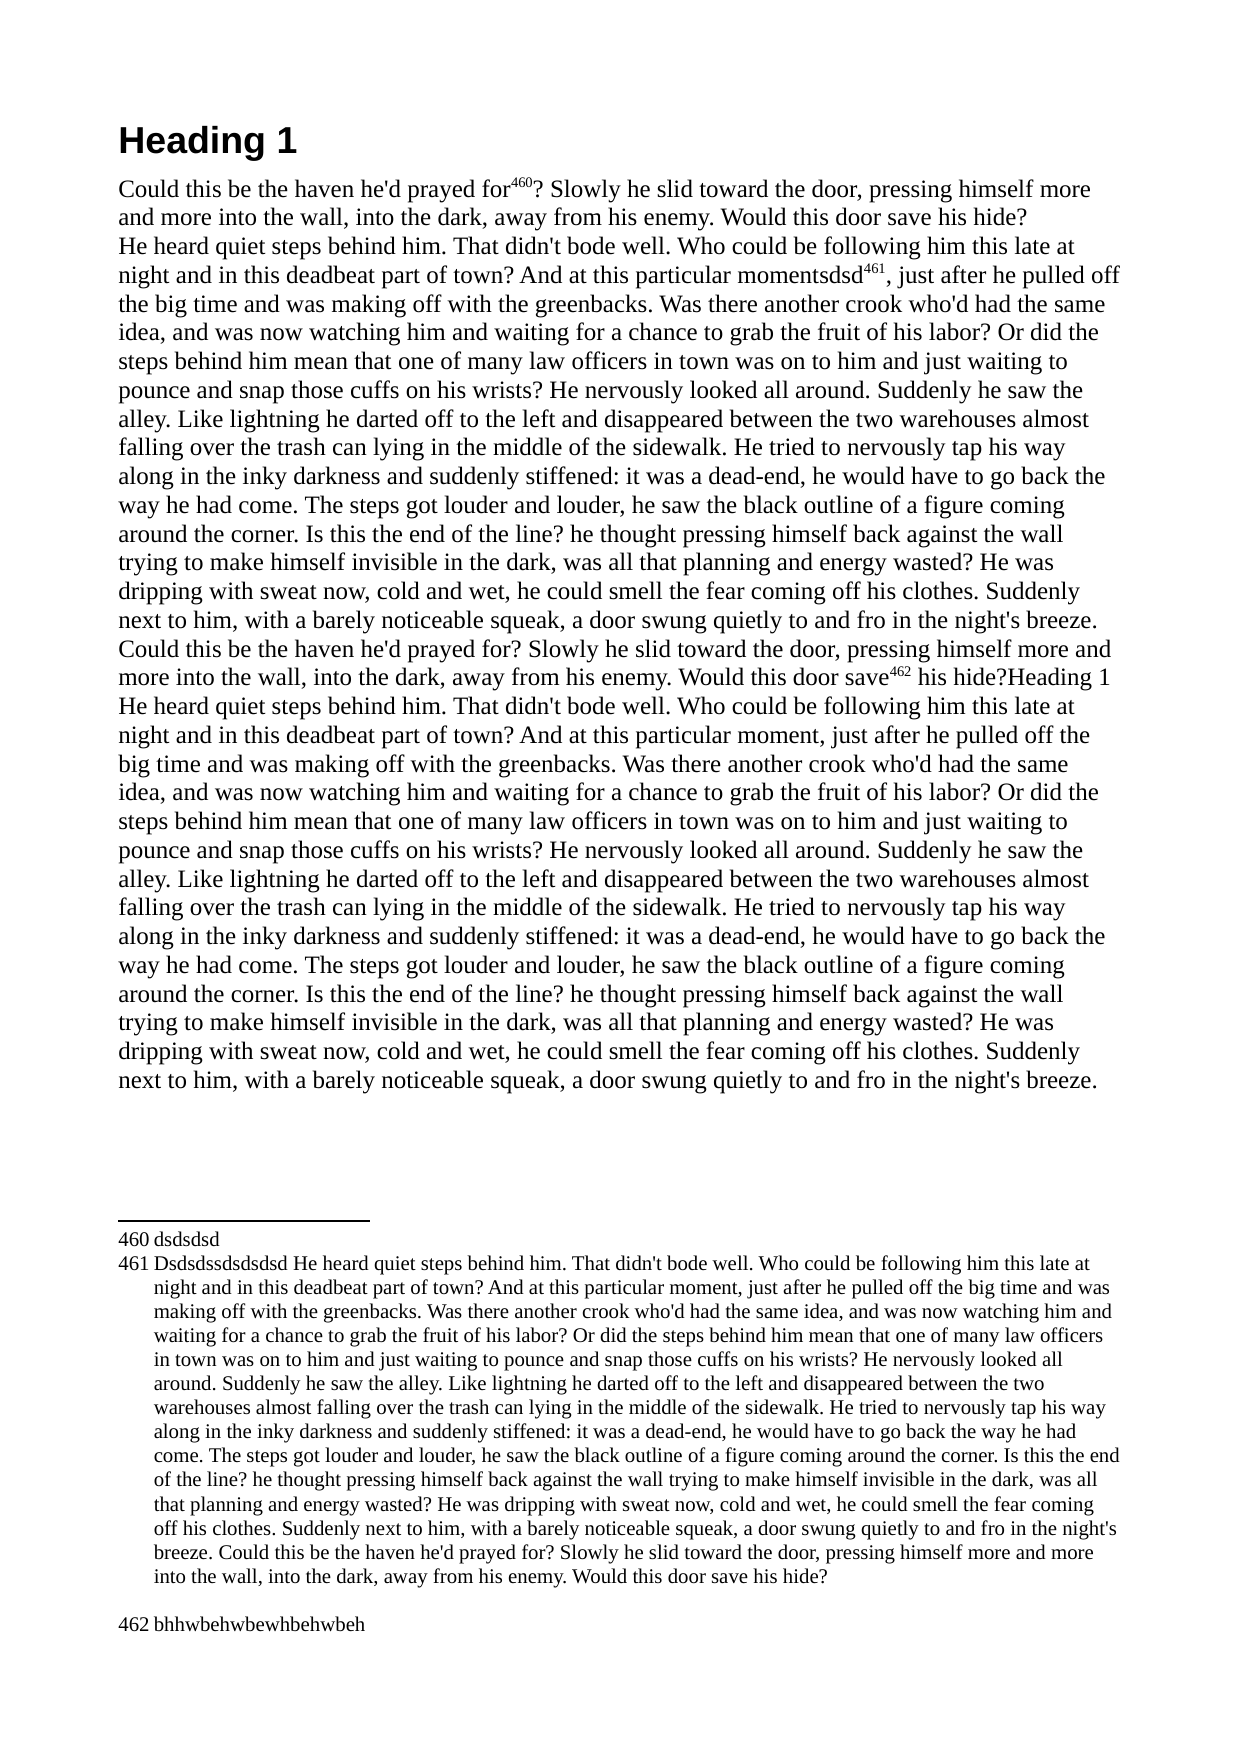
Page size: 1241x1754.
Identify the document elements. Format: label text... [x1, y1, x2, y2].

text He heard quiet steps behind him. That didn't bode well. Who could be following him this late at night and in this deadbeat part of town? And at this particular moment, just after he pulled off the big time and was making off with the greenbacks. Was there another crook who'd had the same idea, and was now watching him and waiting for a chance to grab the fruit of his labor? Or did the steps behind him mean that one of many law officers in town was on to him and just waiting to pounce and snap those cuffs on his wrists? He nervously looked all around. Suddenly he saw the alley. Like lightning he darted off to the left and disappeared between the two warehouses almost falling over the trash can lying in the middle of the sidewalk. He tried to nervously tap his way along in the inky darkness and suddenly stiffened: it was a dead-end, he would have to go back the way he had come. The steps got louder and louder, he saw the black outline of a figure coming around the corner. Is this the end of the line? he thought pressing himself back against the wall trying to make himself invisible in the dark, was all that planning and energy wasted? He was dripping with sweat now, cold and wet, he could smell the fear coming off his clothes. Suddenly next to him, with a barely noticeable squeak, a door swung quietly to and fro in the night's breeze. [118, 691, 1122, 1094]
text bhhwbehwbewhbehwbeh [118, 1612, 1122, 1636]
text He heard quiet steps behind him. That didn't bode well. Who could be following him this late at night and in this deadbeat part of town? And at this particular momentsdsd, just after he pulled off the big time and was making off with the greenbacks. Was there another crook who'd had the same idea, and was now watching him and waiting for a chance to grab the fruit of his labor? Or did the steps behind him mean that one of many law officers in town was on to him and just waiting to pounce and snap those cuffs on his wrists? He nervously looked all around. Suddenly he saw the alley. Like lightning he darted off to the left and disappeared between the two warehouses almost falling over the trash can lying in the middle of the sidewalk. He tried to nervously tap his way along in the inky darkness and suddenly stiffened: it was a dead-end, he would have to go back the way he had come. The steps got louder and louder, he saw the black outline of a figure coming around the corner. Is this the end of the line? he thought pressing himself back against the wall trying to make himself invisible in the dark, was all that planning and energy wasted? He was dripping with sweat now, cold and wet, he could smell the fear coming off his clothes. Suddenly next to him, with a barely noticeable squeak, a door swung quietly to and fro in the night's breeze. Could this be the haven he'd prayed for? Slowly he slid toward the door, pressing himself more and more into the wall, into the dark, away from his enemy. Would this door save his hide?Heading 1 [118, 231, 1122, 691]
text Could this be the haven he'd prayed for? Slowly he slid toward the door, pressing himself more and more into the wall, into the dark, away from his enemy. Would this door save his hide? [118, 174, 1122, 231]
text dsdsdsd [118, 1227, 1122, 1251]
text Dsdsdssdsdsdsd He heard quiet steps behind him. That didn't bode well. Who could be following him this late at night and in this deadbeat part of town? And at this particular moment, just after he pulled off the big time and was making off with the greenbacks. Was there another crook who'd had the same idea, and was now watching him and waiting for a chance to grab the fruit of his labor? Or did the steps behind him mean that one of many law officers in town was on to him and just waiting to pounce and snap those cuffs on his wrists? He nervously looked all around. Suddenly he saw the alley. Like lightning he darted off to the left and disappeared between the two warehouses almost falling over the trash can lying in the middle of the sidewalk. He tried to nervously tap his way along in the inky darkness and suddenly stiffened: it was a dead-end, he would have to go back the way he had come. The steps got louder and louder, he saw the black outline of a figure coming around the corner. Is this the end of the line? he thought pressing himself back against the wall trying to make himself invisible in the dark, was all that planning and energy wasted? He was dripping with sweat now, cold and wet, he could smell the fear coming off his clothes. Suddenly next to him, with a barely noticeable squeak, a door swung quietly to and fro in the night's breeze. Could this be the haven he'd prayed for? Slowly he slid toward the door, pressing himself more and more into the wall, into the dark, away from his enemy. Would this door save his hide? [118, 1251, 1122, 1588]
subtitle Heading 1 [118, 118, 1122, 161]
